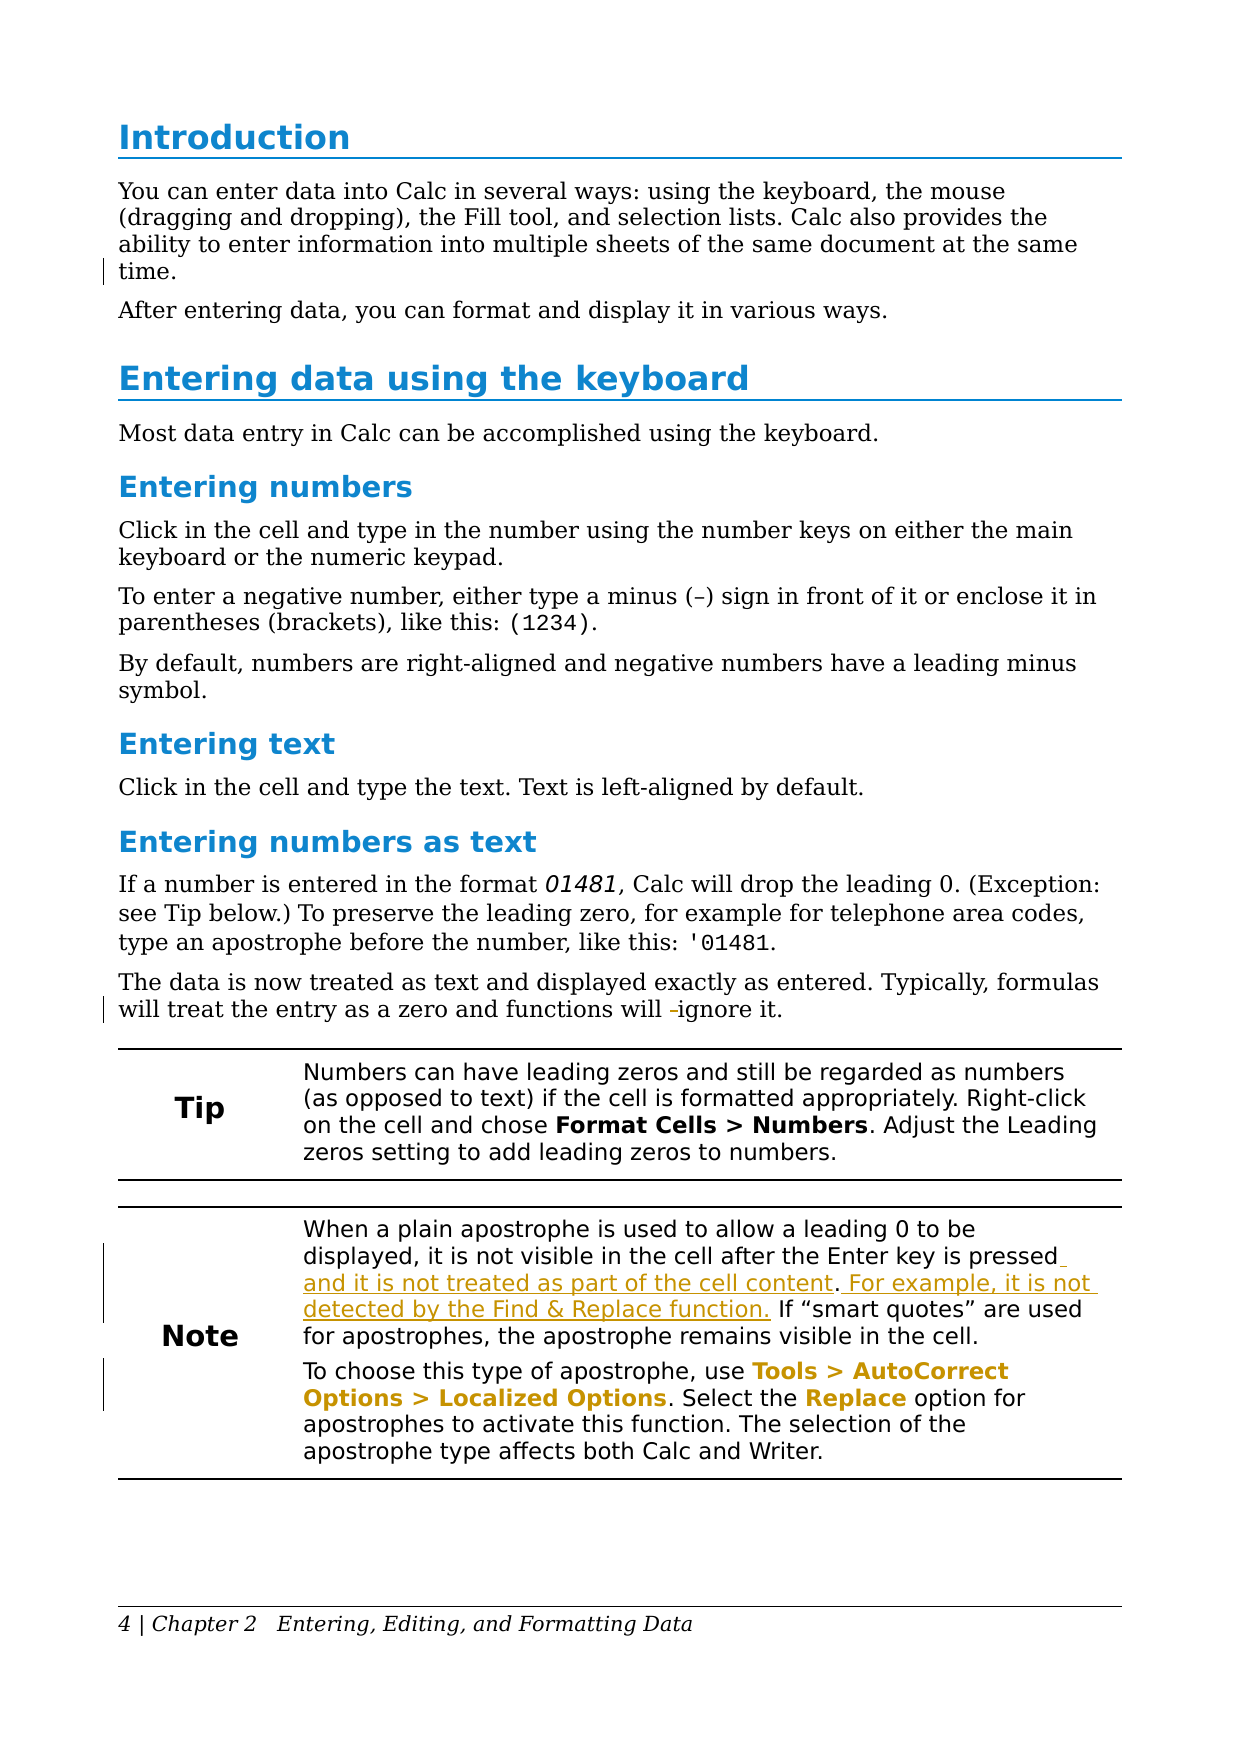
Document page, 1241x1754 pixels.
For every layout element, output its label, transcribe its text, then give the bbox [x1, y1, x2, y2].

text The data is now treated as text and displayed exactly as entered. Typically, formulas will treat the entry as a zero and functions will ignore it. [118, 969, 1122, 1023]
text If a number is entered in the format 01481, Calc will drop the leading 0. (Exception: see Tip below.) To preserve the leading zero, for example for telephone area codes, type an apostrophe before the number, like this: '01481. [118, 871, 1122, 957]
subtitle Entering text [118, 728, 1122, 762]
text Most data entry in Calc can be accomplished using the keyboard. [118, 420, 1122, 446]
subtitle Entering numbers as text [118, 825, 1122, 859]
text You can enter data into Calc in several ways: using the keyboard, the mouse (dragging and dropping), the Fill tool, and selection lists. Calc also provides the ability to enter information into multiple sheets of the same document at the same time. [118, 178, 1122, 284]
text Click in the cell and type the text. Text is left-aligned by default. [118, 774, 1122, 801]
table_header Tip [118, 1050, 281, 1178]
subtitle Entering numbers [118, 471, 1122, 504]
subtitle Introduction [118, 118, 1122, 157]
text By default, numbers are right-aligned and negative numbers have a leading minus symbol. [118, 650, 1122, 703]
table_header Note [118, 1208, 281, 1478]
table_header Numbers can have leading zeros and still be regarded as numbers (as opposed to text) if the cell is formatted appropriately. Right-click on the cell and chose Format Cells > Numbers. Adjust the Leading zeros setting to add leading zeros to numbers. [281, 1050, 1122, 1178]
text Click in the cell and type in the number using the number keys on either the main keyboard or the numeric keypad. [118, 517, 1122, 570]
text After entering data, you can format and display it in various ways. [118, 297, 1122, 324]
subtitle Entering data using the keyboard [118, 360, 1122, 399]
table_header When a plain apostrophe is used to allow a leading 0 to be displayed, it is not visible in the cell after the Enter key is pressed and it is not treated as part of the cell content. For example, it is not detected by the Find & Replace function. If “smart quotes” are used for apostrophes, the apostrophe remains visible in the cell. To choose this type of apostrophe, use Tools > AutoCorrect Options > Localized Options. Select the Replace option for apostrophes to activate this function. The selection of the apostrophe type affects both Calc and Writer. [281, 1208, 1122, 1478]
text To enter a negative number, either type a minus (–) sign in front of it or enclose it in parentheses (brackets), like this: (1234). [118, 583, 1122, 638]
